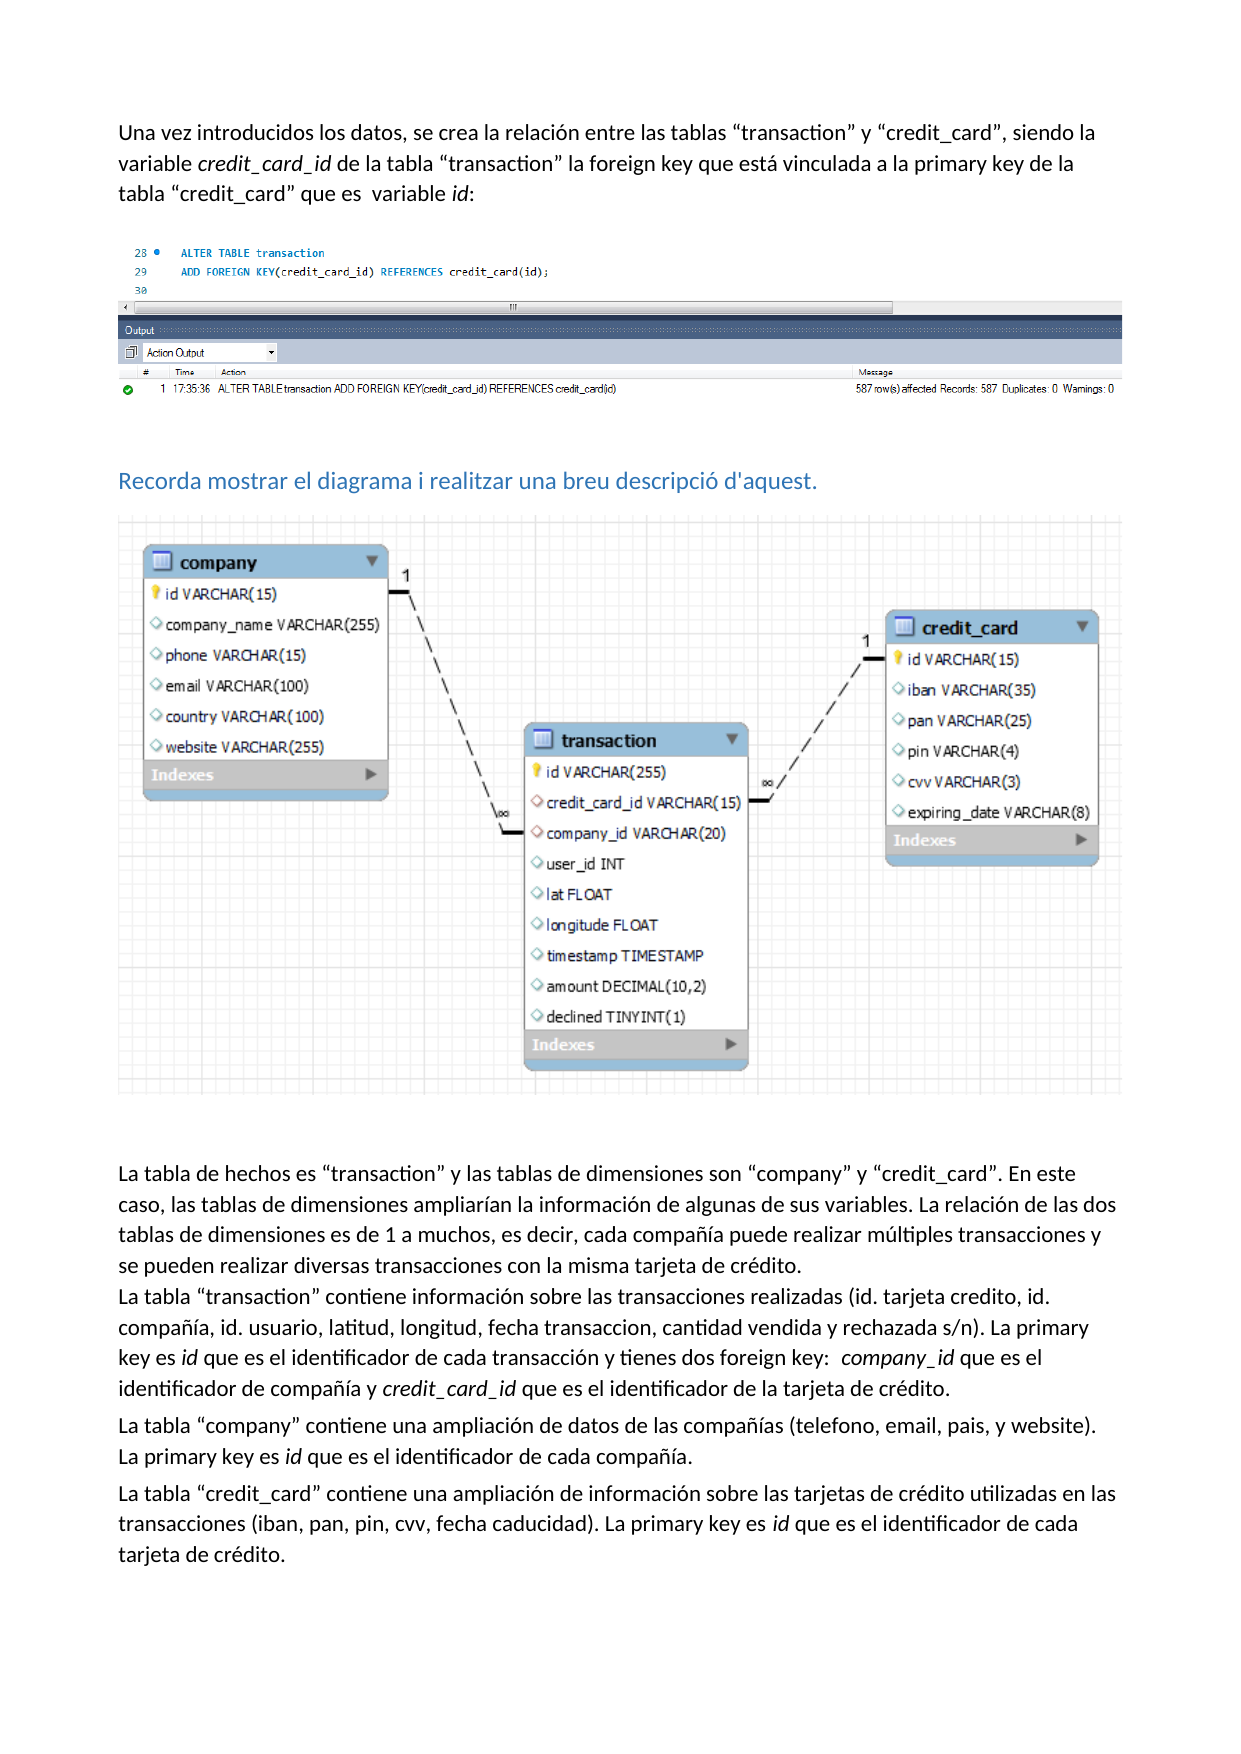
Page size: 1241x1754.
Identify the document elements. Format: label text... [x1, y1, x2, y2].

picture [118, 241, 1123, 402]
text Una vez introducidos los datos, se crea la relación entre las tablas “transaction” y “credit_card”, siendo la variable credit_card_id de la tabla “transaction” la foreign key que está vinculada a la primary key de la tabla “credit_card” que es variable id: [118, 118, 1122, 208]
text La tabla “transaction” contiene información sobre las transacciones realizadas (id. tarjeta credito, id. compañía, id. usuario, latitud, longitud, fecha transaccion, cantidad vendida y rechazada s/n). La primary key es id que es el identificador de cada transacción y tienes dos foreign key: company_id que es el identificador de compañía y credit_card_id que es el identificador de la tarjeta de crédito. [118, 1282, 1122, 1402]
text Recorda mostrar el diagrama i realitzar una breu descripció d'aquest. [118, 466, 1122, 496]
picture [118, 515, 1123, 1095]
text La tabla “credit_card” contiene una ampliación de información sobre las tarjetas de crédito utilizadas en las transacciones (iban, pan, pin, cvv, fecha caducidad). La primary key es id que es el identificador de cada tarjeta de crédito. [118, 1479, 1122, 1568]
text La tabla de hechos es “transaction” y las tablas de dimensiones son “company” y “credit_card”. En este caso, las tablas de dimensiones ampliarían la información de algunas de sus variables. La relación de las dos tablas de dimensiones es de 1 a muchos, es decir, cada compañía puede realizar múltiples transacciones y se pueden realizar diversas transacciones con la misma tarjeta de crédito. [118, 1159, 1122, 1279]
text La tabla “company” contiene una ampliación de datos de las compañías (telefono, email, pais, y website). La primary key es id que es el identificador de cada compañía. [118, 1411, 1122, 1470]
